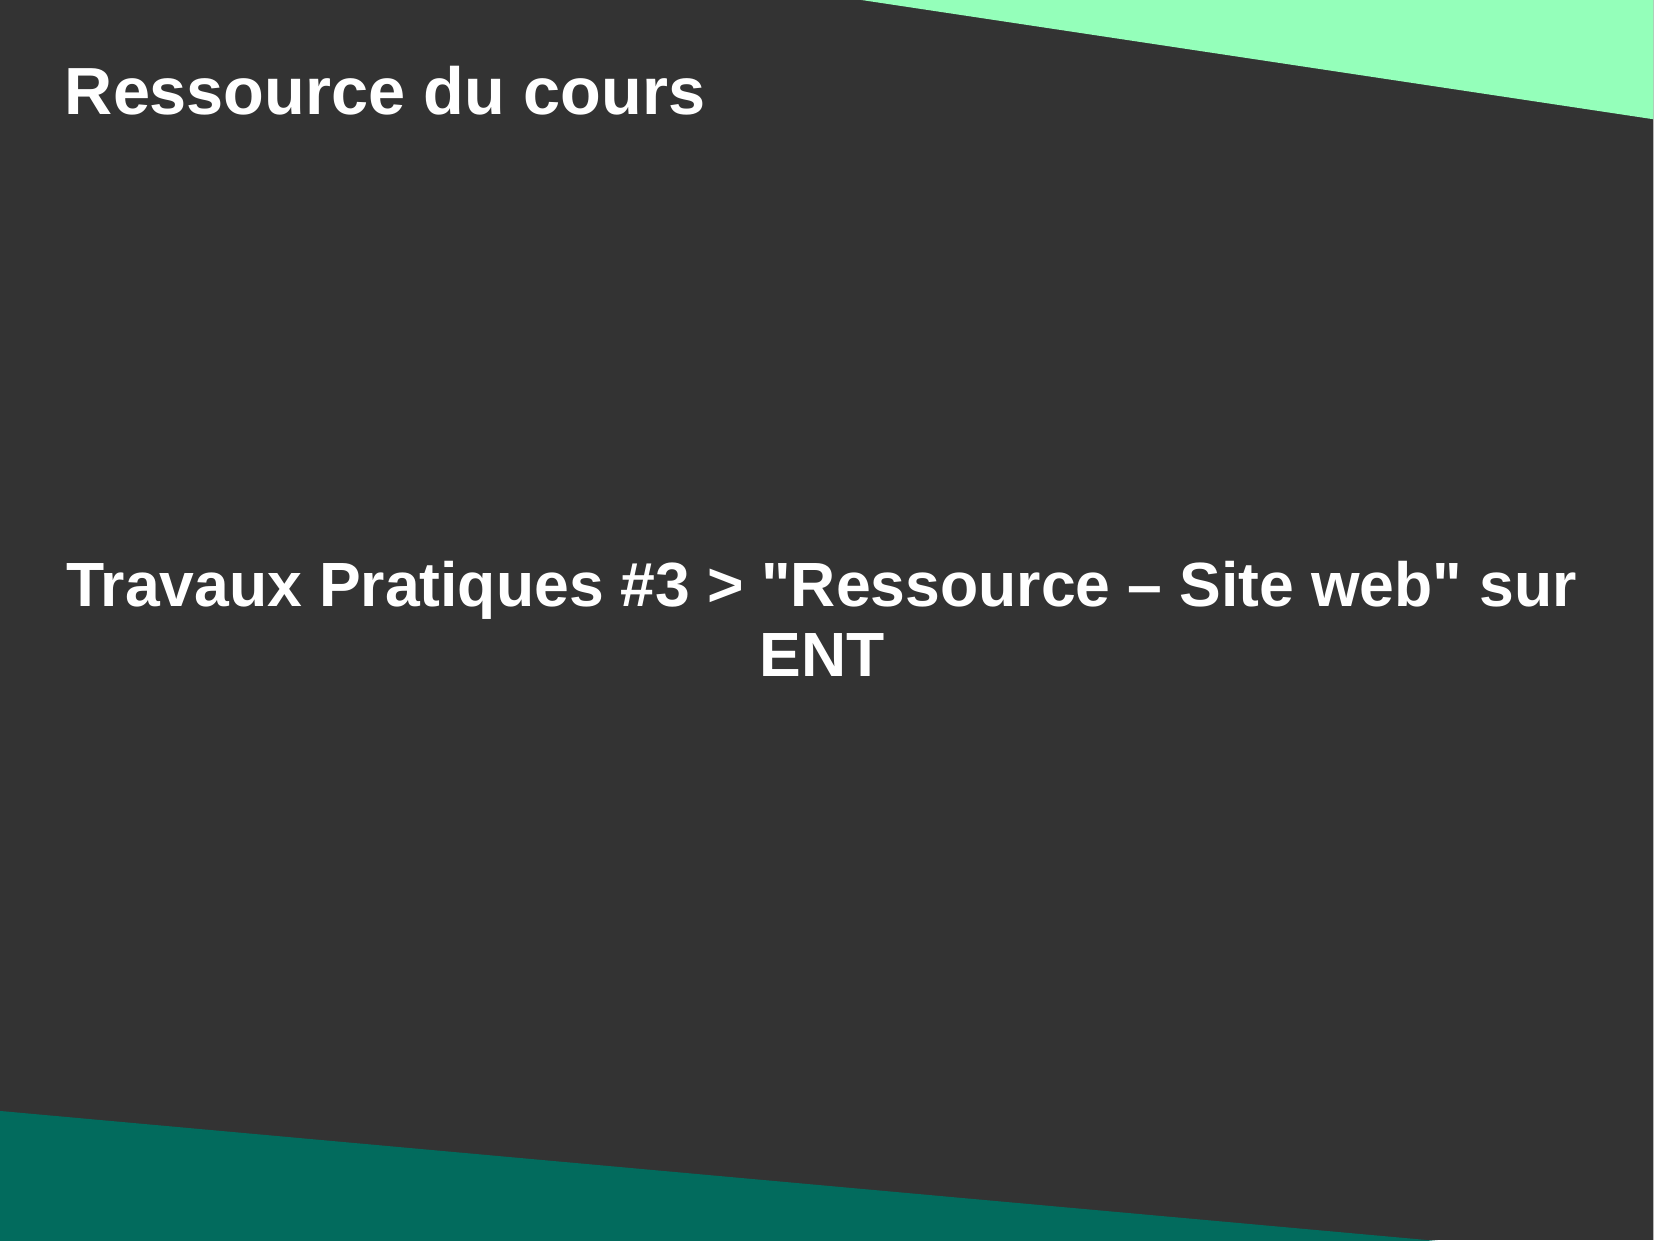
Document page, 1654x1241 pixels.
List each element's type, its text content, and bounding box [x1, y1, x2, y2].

title Ressource du cours [64, 54, 1553, 157]
title Travaux Pratiques #3 > "Ressource – Site web" sur ENT [22, 550, 1622, 690]
text_box [861, 0, 1654, 120]
